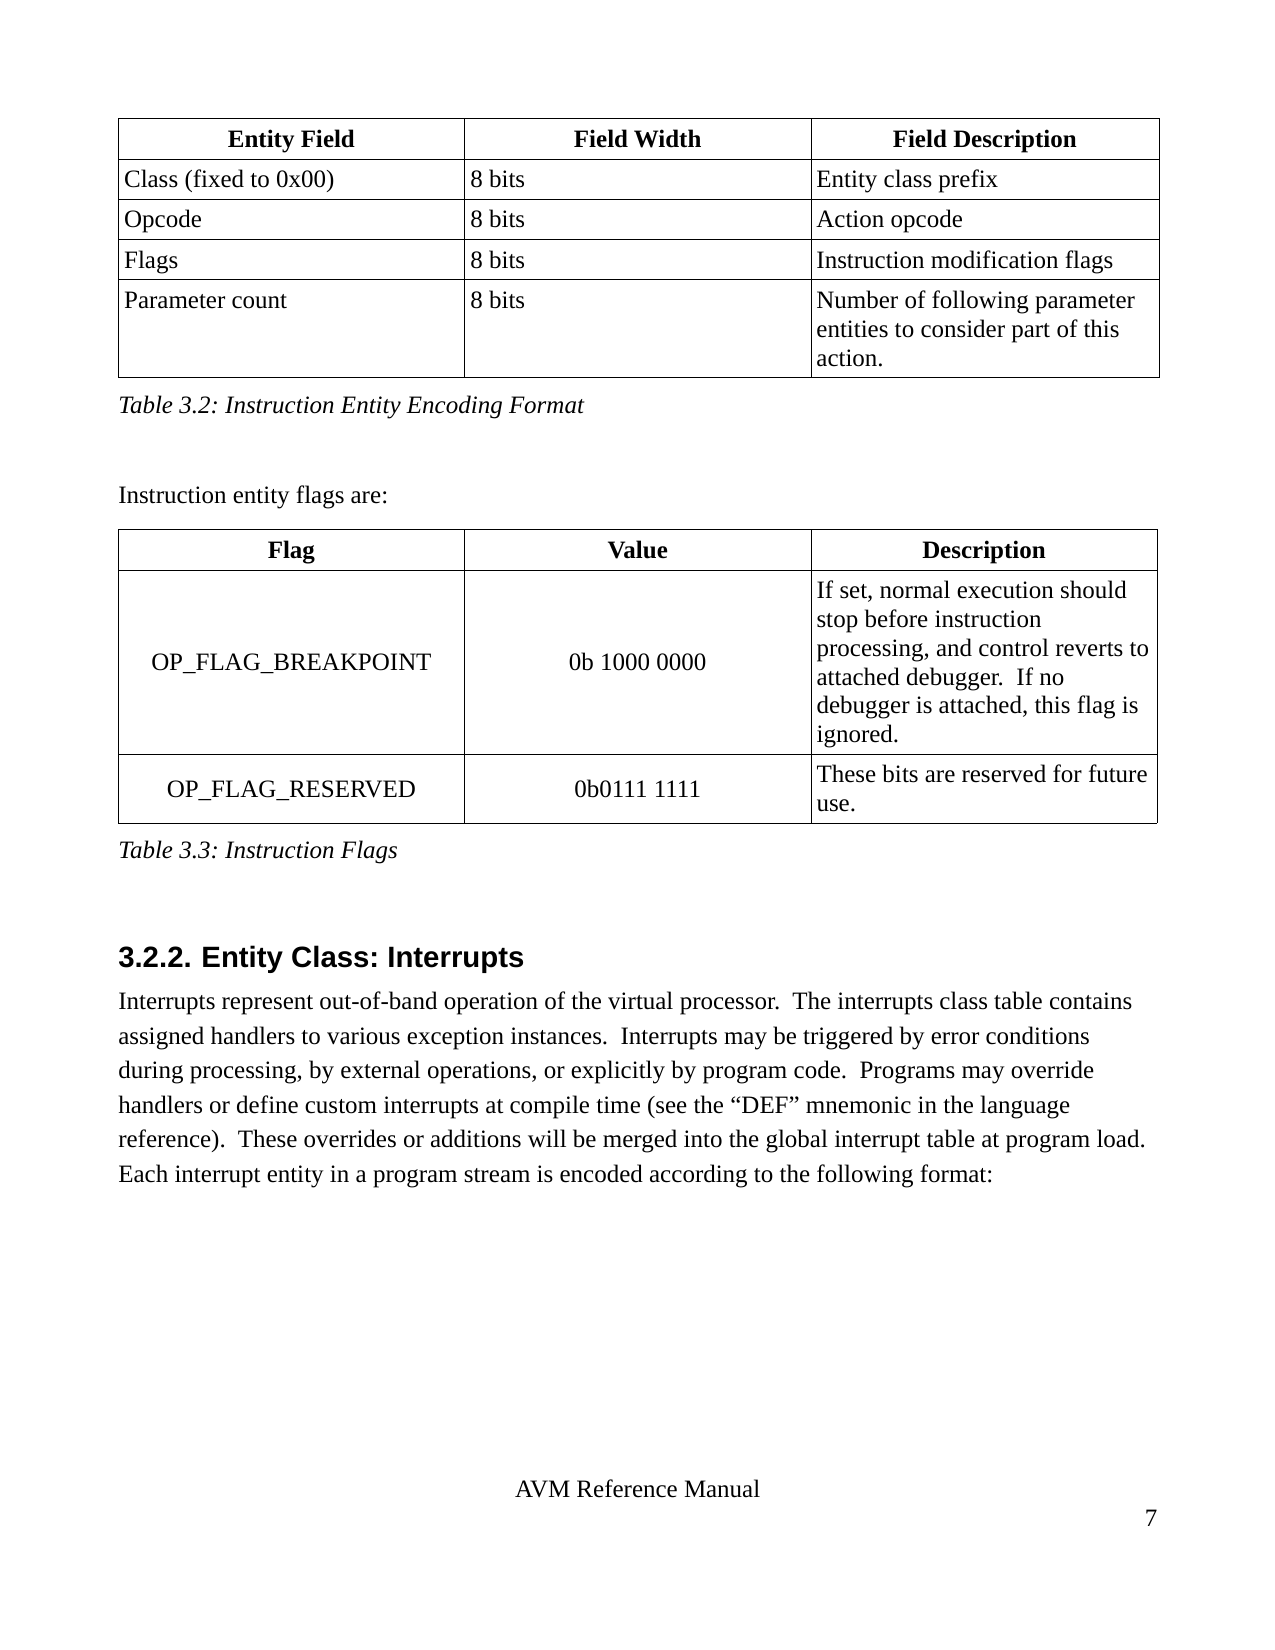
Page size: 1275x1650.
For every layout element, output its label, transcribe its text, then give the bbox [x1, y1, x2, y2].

subtitle Entity Class: Interrupts [118, 940, 1157, 974]
table_cell 8 bits [465, 280, 811, 377]
table_cell 0b 1000 0000 [465, 571, 811, 753]
table_cell 8 bits [465, 160, 811, 199]
table_header Value [465, 530, 811, 569]
table_cell 0b0111 1111 [465, 755, 811, 823]
table_cell If set, normal execution should stop before instruction processing, and control reverts to attached debugger. If no debugger is attached, this flag is ignored. [812, 571, 1157, 753]
table_header Description [812, 530, 1157, 569]
table_cell Entity class prefix [812, 160, 1159, 199]
text Table 3.3: Instruction Flags [118, 835, 1157, 864]
table_cell These bits are reserved for future use. [812, 755, 1157, 823]
text Interrupts represent out-of-band operation of the virtual processor. The interrupts class table contains assigned handlers to various exception instances. Interrupts may be triggered by error conditions during processing, by external operations, or explicitly by program code. Programs may override handlers or define custom interrupts at compile time (see the “DEF” mnemonic in the language reference). These overrides or additions will be merged into the global interrupt table at program load. Each interrupt entity in a program stream is encoded according to the following format: [118, 986, 1157, 1187]
table_cell Action opcode [812, 200, 1159, 239]
table_cell OP_FLAG_BREAKPOINT [119, 571, 464, 753]
table_cell Flags [119, 240, 464, 279]
table_cell Instruction modification flags [812, 240, 1159, 279]
table_header Field Width [465, 119, 811, 158]
text Table 3.2: Instruction Entity Encoding Format [118, 390, 1157, 418]
table_header Flag [119, 530, 464, 569]
table_cell Class (fixed to 0x00) [119, 160, 464, 199]
table_cell Opcode [119, 200, 464, 239]
table_header Entity Field [119, 119, 464, 158]
table_cell Parameter count [119, 280, 464, 377]
table_header Field Description [812, 119, 1159, 158]
text Instruction entity flags are: [118, 480, 1157, 509]
table_cell OP_FLAG_RESERVED [119, 755, 464, 823]
table_cell 8 bits [465, 200, 811, 239]
table_cell Number of following parameter entities to consider part of this action. [812, 280, 1159, 377]
table_cell 8 bits [465, 240, 811, 279]
